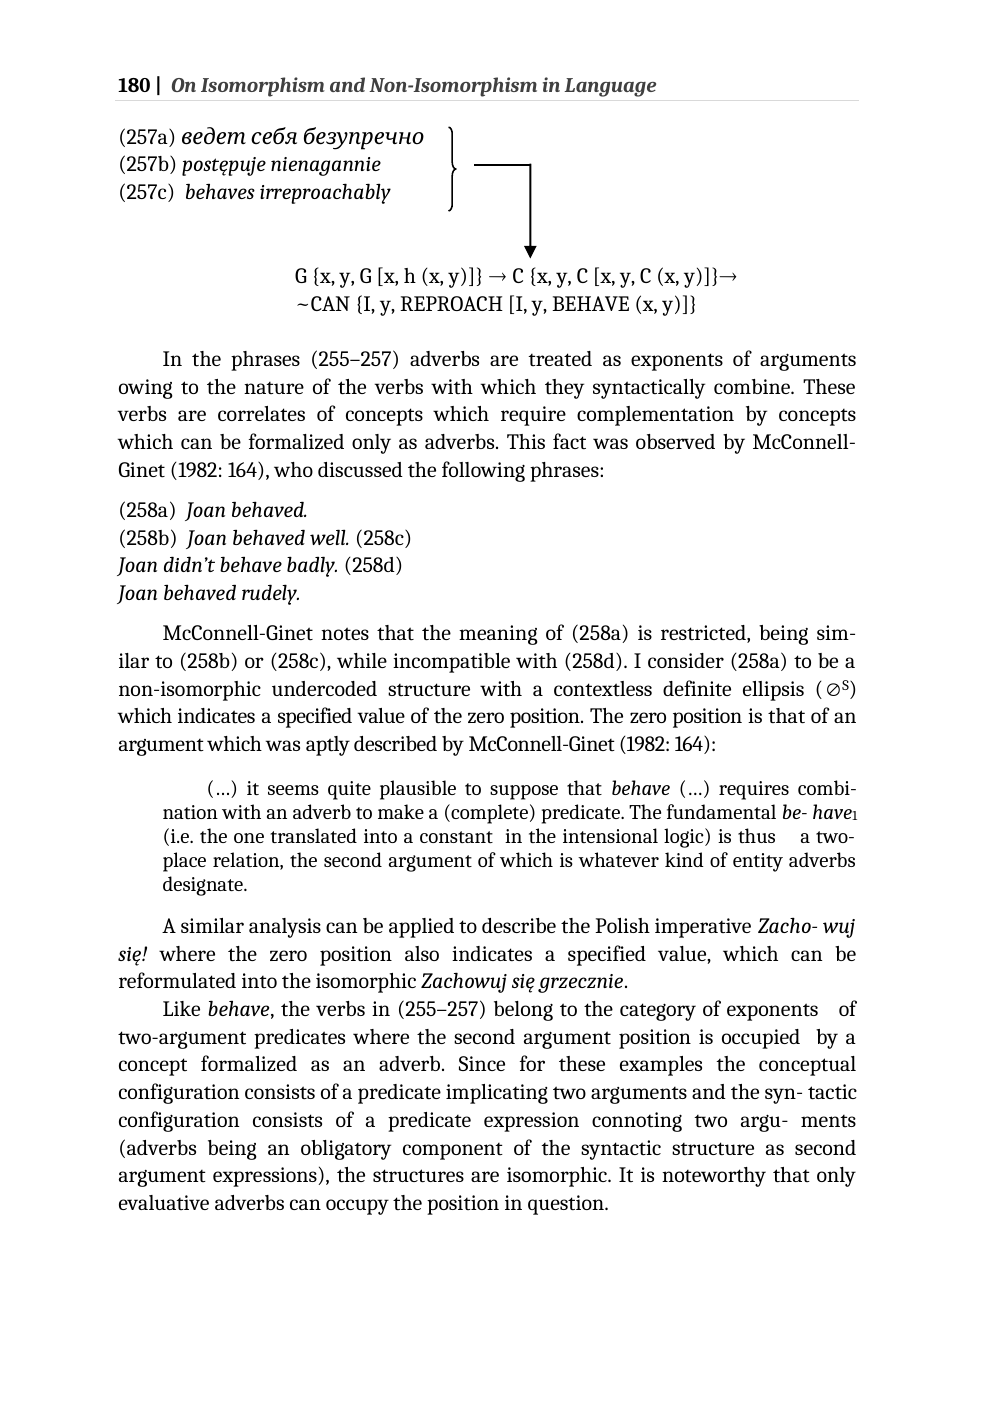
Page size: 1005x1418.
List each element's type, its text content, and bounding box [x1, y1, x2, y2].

text (258b) Joan behaved well. (258c) Joan didn’t behave badly. (258d) Joan behaved rudely. [118, 525, 422, 606]
text McConnell-Ginet notes that the meaning of (258a) is restricted, being sim- ilar to (258b) or (258c), while incompatible with (258d). I consider (258a) to be a non-isomorphic undercoded structure with a contextless definite ellipsis (S) which indicates a specified value of the zero position. The zero position is that of an argument which was aptly described by McConnell-Ginet (1982: 164): [118, 621, 857, 757]
text In the phrases (255–257) adverbs are treated as exponents of arguments owing to the nature of the verbs with which they syntactically combine. These verbs are correlates of concepts which require complementation by concepts which can be formalized only as adverbs. This fact was observed by McConnell- Ginet (1982: 164), who discussed the following phrases: [118, 347, 857, 483]
text Like behave, the verbs in (255–257) belong to the category of exponents of two-argument predicates where the second argument position is occupied by a concept formalized as an adverb. Since for these examples the conceptual configuration consists of a predicate implicating two arguments and the syn- tactic configuration consists of a predicate expression connoting two argu- ments (adverbs being an obligatory component of the syntactic structure as second argument expressions), the structures are isomorphic. It is noteworthy that only evaluative adverbs can occupy the position in question. [118, 997, 857, 1216]
text (258a) Joan behaved. [118, 497, 871, 523]
text (257a) ведет себя безупречно (257b) postępuje nienagannie (257c) behaves irreproachably [118, 124, 432, 205]
text A similar analysis can be applied to describe the Polish imperative Zacho- wuj się! where the zero position also indicates a specified value, which can be reformulated into the isomorphic Zachowuj się grzecznie. [118, 914, 857, 994]
text G {x, y, G [x, h (x, y)]}  C {x, y, C [x, y, C (x, y)]} [295, 263, 871, 289]
text (…) it seems quite plausible to suppose that behave (…) requires combi- nation with an adverb to make a (complete) predicate. The fundamental be- have1 (i.e. the one translated into a constant in the intensional logic) is thus a two-place relation, the second argument of which is whatever kind of entity adverbs designate. [162, 776, 857, 897]
text ~CAN {I, y, REPROACH [I, y, BEHAVE (x, y)]} [295, 292, 871, 317]
